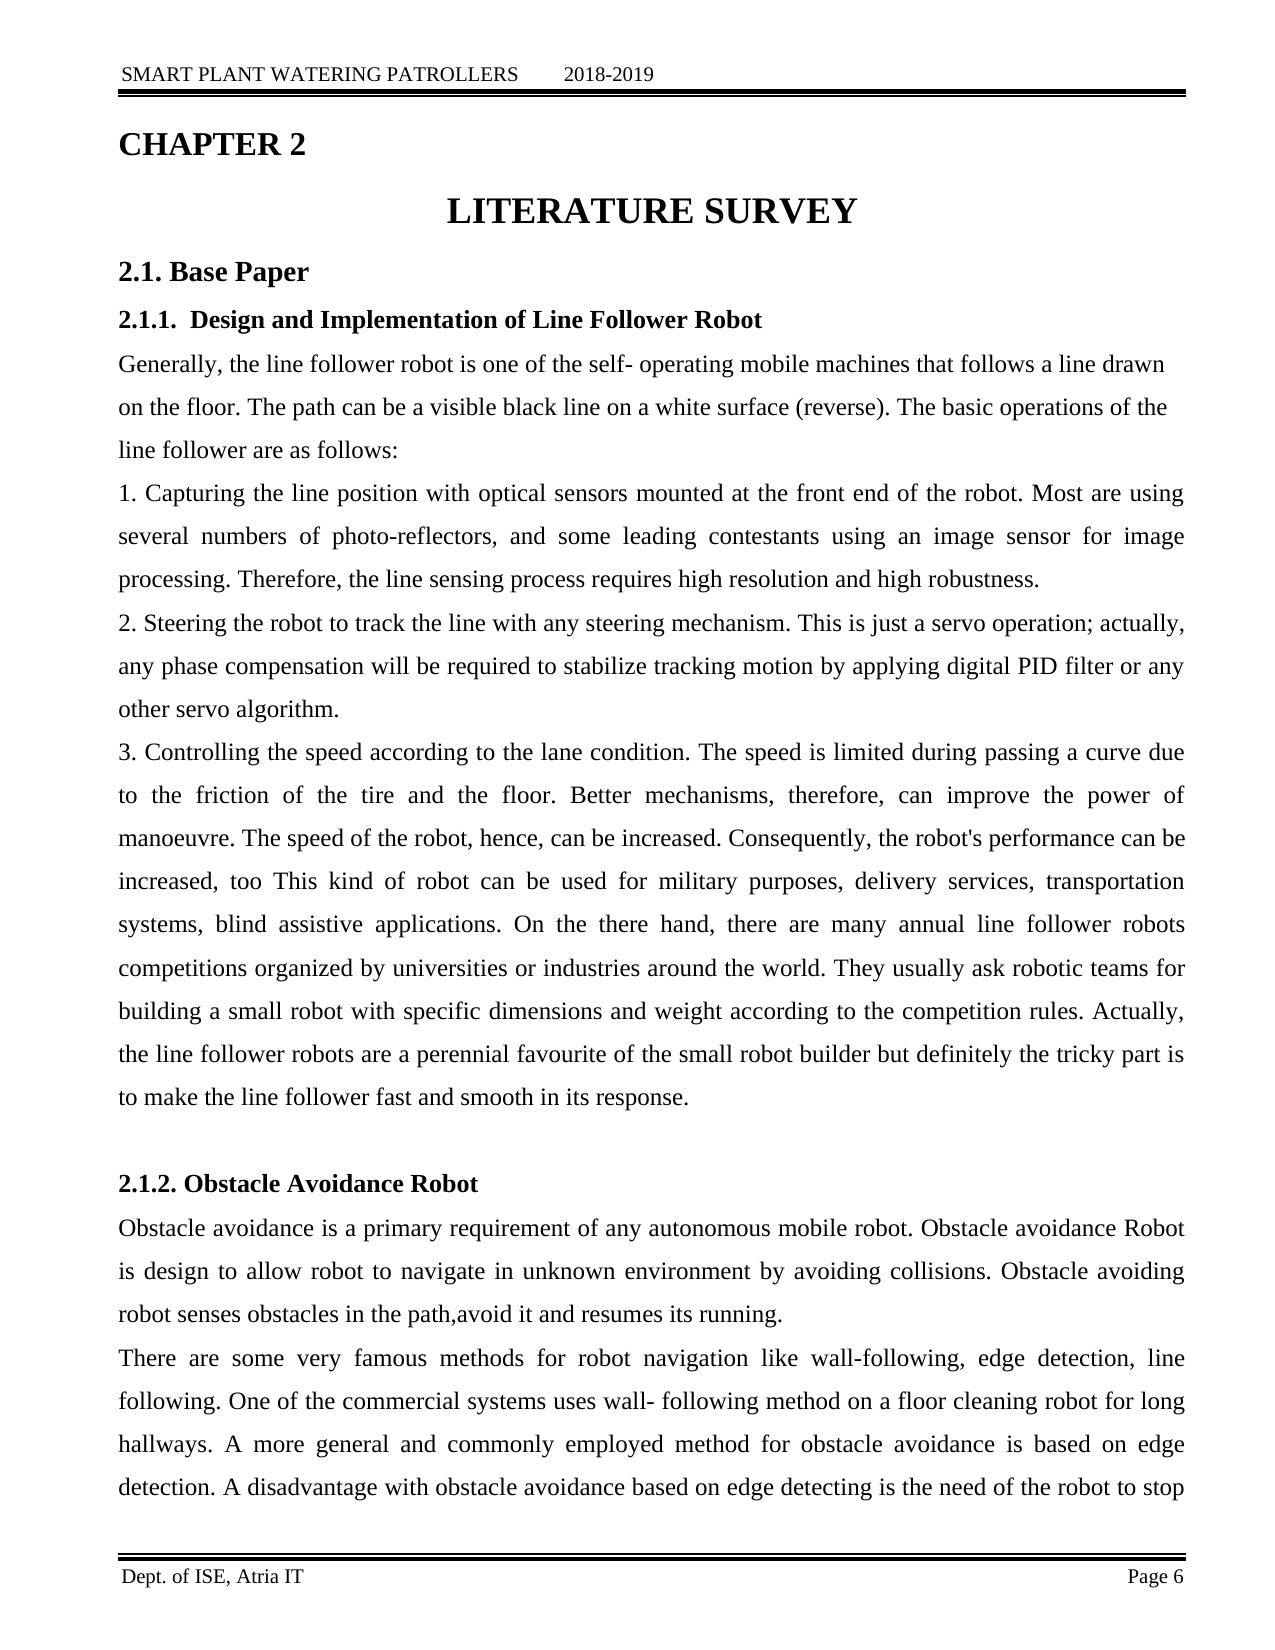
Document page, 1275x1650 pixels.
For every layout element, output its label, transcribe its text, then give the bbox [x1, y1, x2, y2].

text 2. Steering the robot to track the line with any steering mechanism. This is just a servo operation; actually, any phase compensation will be required to stabilize tracking motion by applying digital PID filter or any other servo algorithm. [118, 608, 1186, 723]
text Chapter 2 [118, 124, 1186, 162]
text 2.1. Base Paper [118, 254, 1186, 287]
text Generally, the line follower robot is one of the self- operating mobile machines that follows a line drawn on the floor. The path can be a visible black line on a white surface (reverse). The basic operations of the line follower are as follows: [118, 349, 1186, 464]
text LITERATURE SURVEY [118, 189, 1186, 232]
text 2.1.1. Design and Implementation of Line Follower Robot [118, 304, 1186, 334]
text Obstacle avoidance is a primary requirement of any autonomous mobile robot. Obstacle avoidance Robot is design to allow robot to navigate in unknown environment by avoiding collisions. Obstacle avoiding robot senses obstacles in the path,avoid it and resumes its running. [118, 1213, 1186, 1328]
text 3. Controlling the speed according to the lane condition. The speed is limited during passing a curve due to the friction of the tire and the floor. Better mechanisms, therefore, can improve the power of manoeuvre. The speed of the robot, hence, can be increased. Consequently, the robot's performance can be increased, too This kind of robot can be used for military purposes, delivery services, transportation systems, blind assistive applications. On the there hand, there are many annual line follower robots competitions organized by universities or industries around the world. They usually ask robotic teams for building a small robot with specific dimensions and weight according to the competition rules. Actually, the line follower robots are a perennial favourite of the small robot builder but definitely the tricky part is to make the line follower fast and smooth in its response. [118, 737, 1186, 1111]
text There are some very famous methods for robot navigation like wall-following, edge detection, line following. One of the commercial systems uses wall- following method on a floor cleaning robot for long hallways. A more general and commonly employed method for obstacle avoidance is based on edge detection. A disadvantage with obstacle avoidance based on edge detecting is the need of the robot to stop [118, 1343, 1186, 1501]
text 2.1.2. Obstacle Avoidance Robot [118, 1168, 1186, 1198]
text 1. Capturing the line position with optical sensors mounted at the front end of the robot. Most are using several numbers of photo-reflectors, and some leading contestants using an image sensor for image processing. Therefore, the line sensing process requires high resolution and high robustness. [118, 478, 1186, 593]
